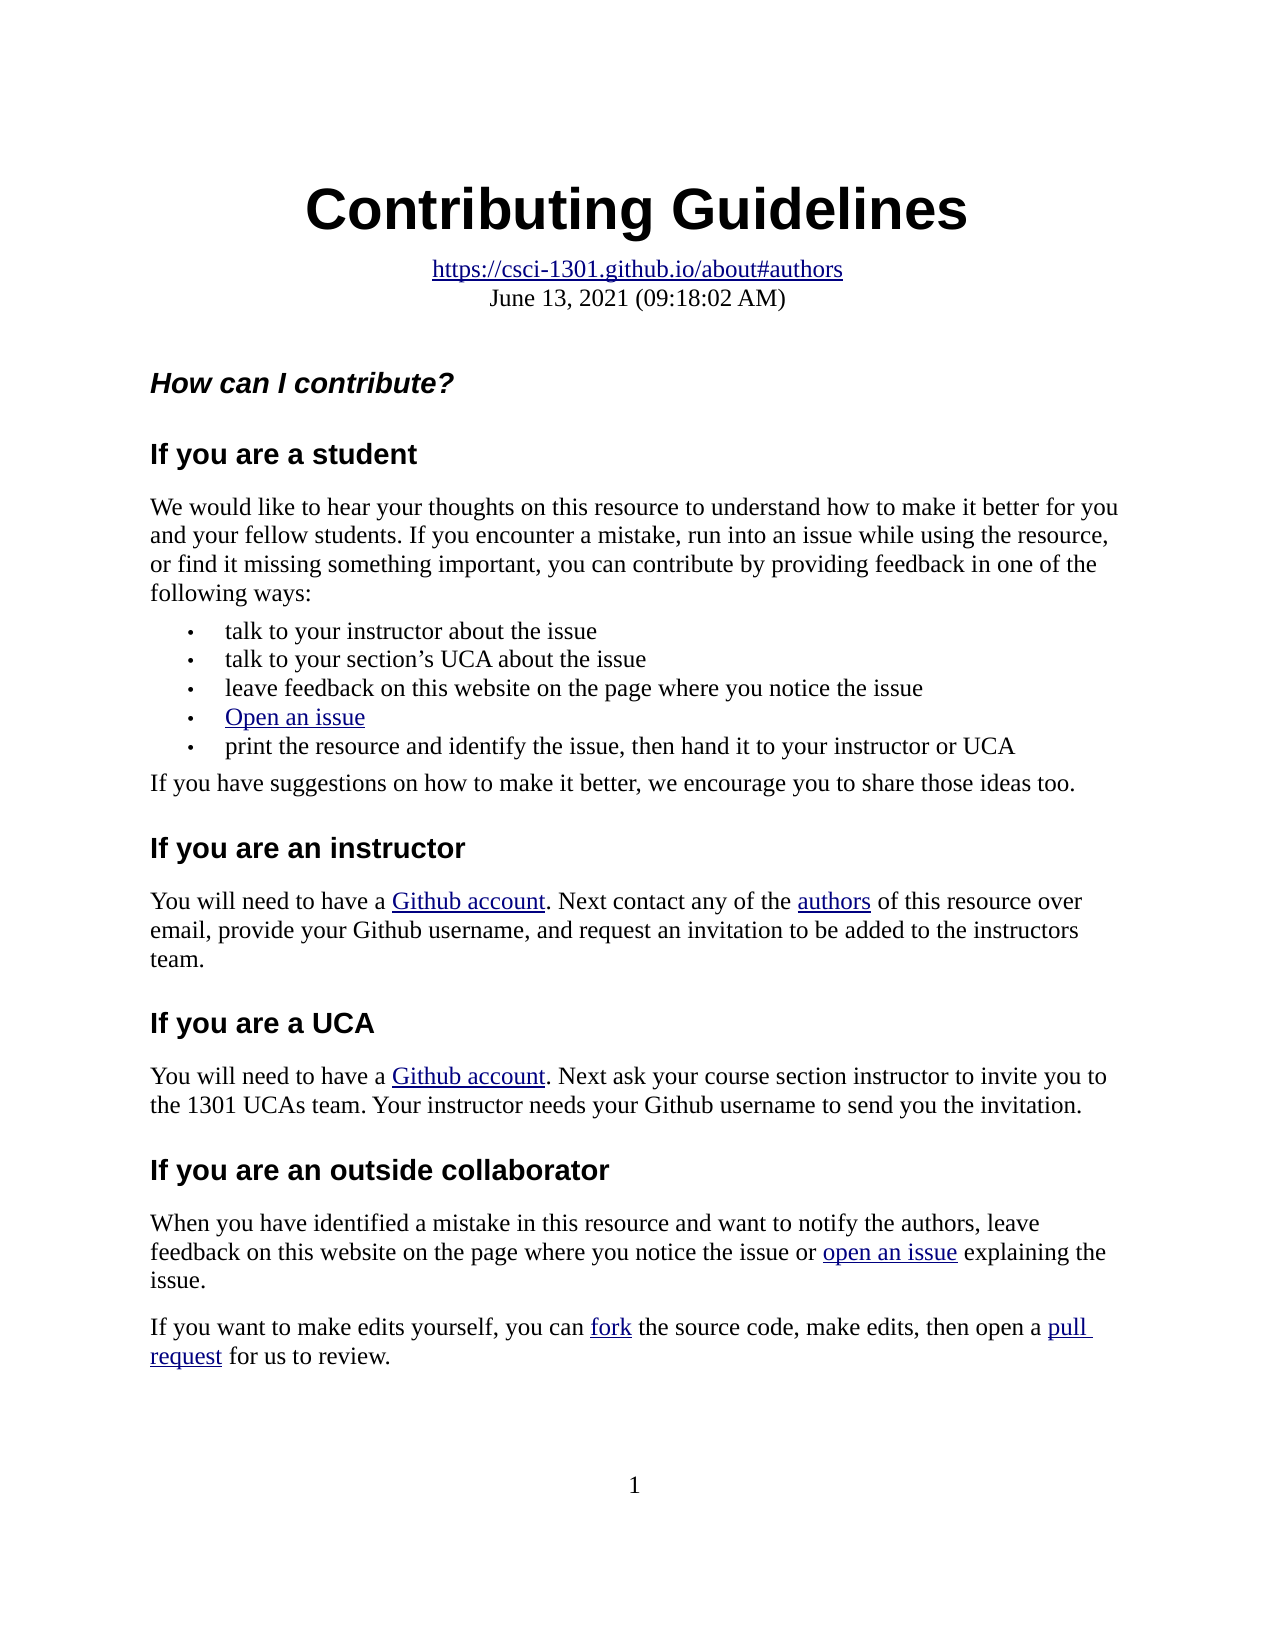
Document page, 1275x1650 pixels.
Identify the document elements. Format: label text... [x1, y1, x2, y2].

list leave feedback on this website on the page where you notice the issue [187, 673, 1125, 702]
subtitle If you are an instructor [150, 831, 1125, 865]
text When you have identified a mistake in this resource and want to notify the authors, leave feedback on this website on the page where you notice the issue or open an issue explaining the issue. [150, 1208, 1125, 1294]
text We would like to hear your thoughts on this resource to understand how to make it better for you and your fellow students. If you encounter a mistake, run into an issue while using the resource, or find it missing something important, you can contribute by providing feedback in one of the following ways: [150, 492, 1125, 607]
list talk to your instructor about the issue [187, 616, 1125, 644]
list print the resource and identify the issue, then hand it to your instructor or UCA [187, 731, 1125, 759]
text If you have suggestions on how to make it better, we encourage you to share those ideas too. [150, 768, 1125, 797]
text June 13, 2021 (09:18:02 AM) [150, 283, 1125, 312]
list talk to your section’s UCA about the issue [187, 644, 1125, 673]
text https://csci-1301.github.io/about#authors [150, 254, 1125, 283]
subtitle How can I contribute? [150, 366, 1125, 399]
list Open an issue [187, 702, 1125, 731]
subtitle If you are an outside collaborator [150, 1153, 1125, 1186]
text You will need to have a Github account. Next ask your course section instructor to invite you to the 1301 UCAs team. Your instructor needs your Github username to send you the invitation. [150, 1061, 1125, 1119]
title Contributing Guidelines [150, 175, 1125, 242]
text You will need to have a Github account. Next contact any of the authors of this resource over email, provide your Github username, and request an invitation to be added to the instructors team. [150, 886, 1125, 972]
subtitle If you are a UCA [150, 1006, 1125, 1040]
subtitle If you are a student [150, 437, 1125, 470]
text If you want to make edits yourself, you can fork the source code, make edits, then open a pull request for us to review. [150, 1312, 1125, 1369]
